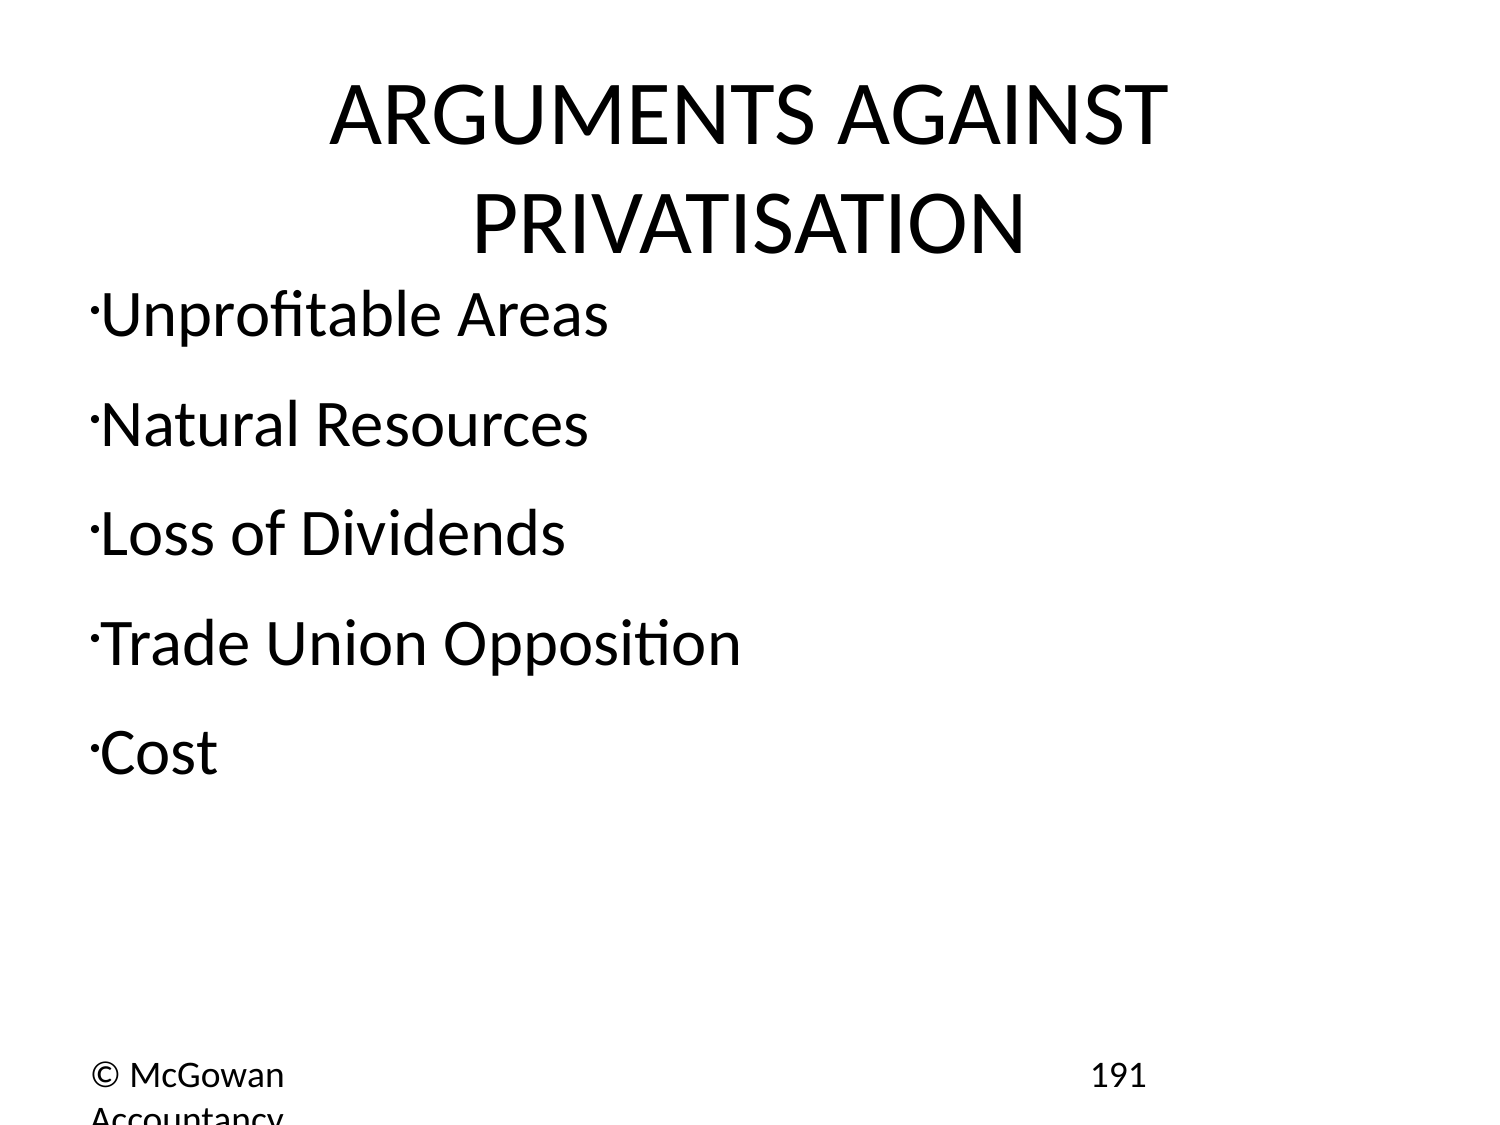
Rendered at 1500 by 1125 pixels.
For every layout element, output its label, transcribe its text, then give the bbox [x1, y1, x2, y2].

list Unprofitable Areas Natural Resources Loss of Dividends Trade Union Opposition Cost [75, 262, 1425, 1005]
title ARGUMENTS AGAINST PRIVATISATION [75, 45, 1425, 233]
text_box [1074, 1042, 1425, 1103]
text_box © McGowan Accountancy Services [75, 1042, 425, 1103]
